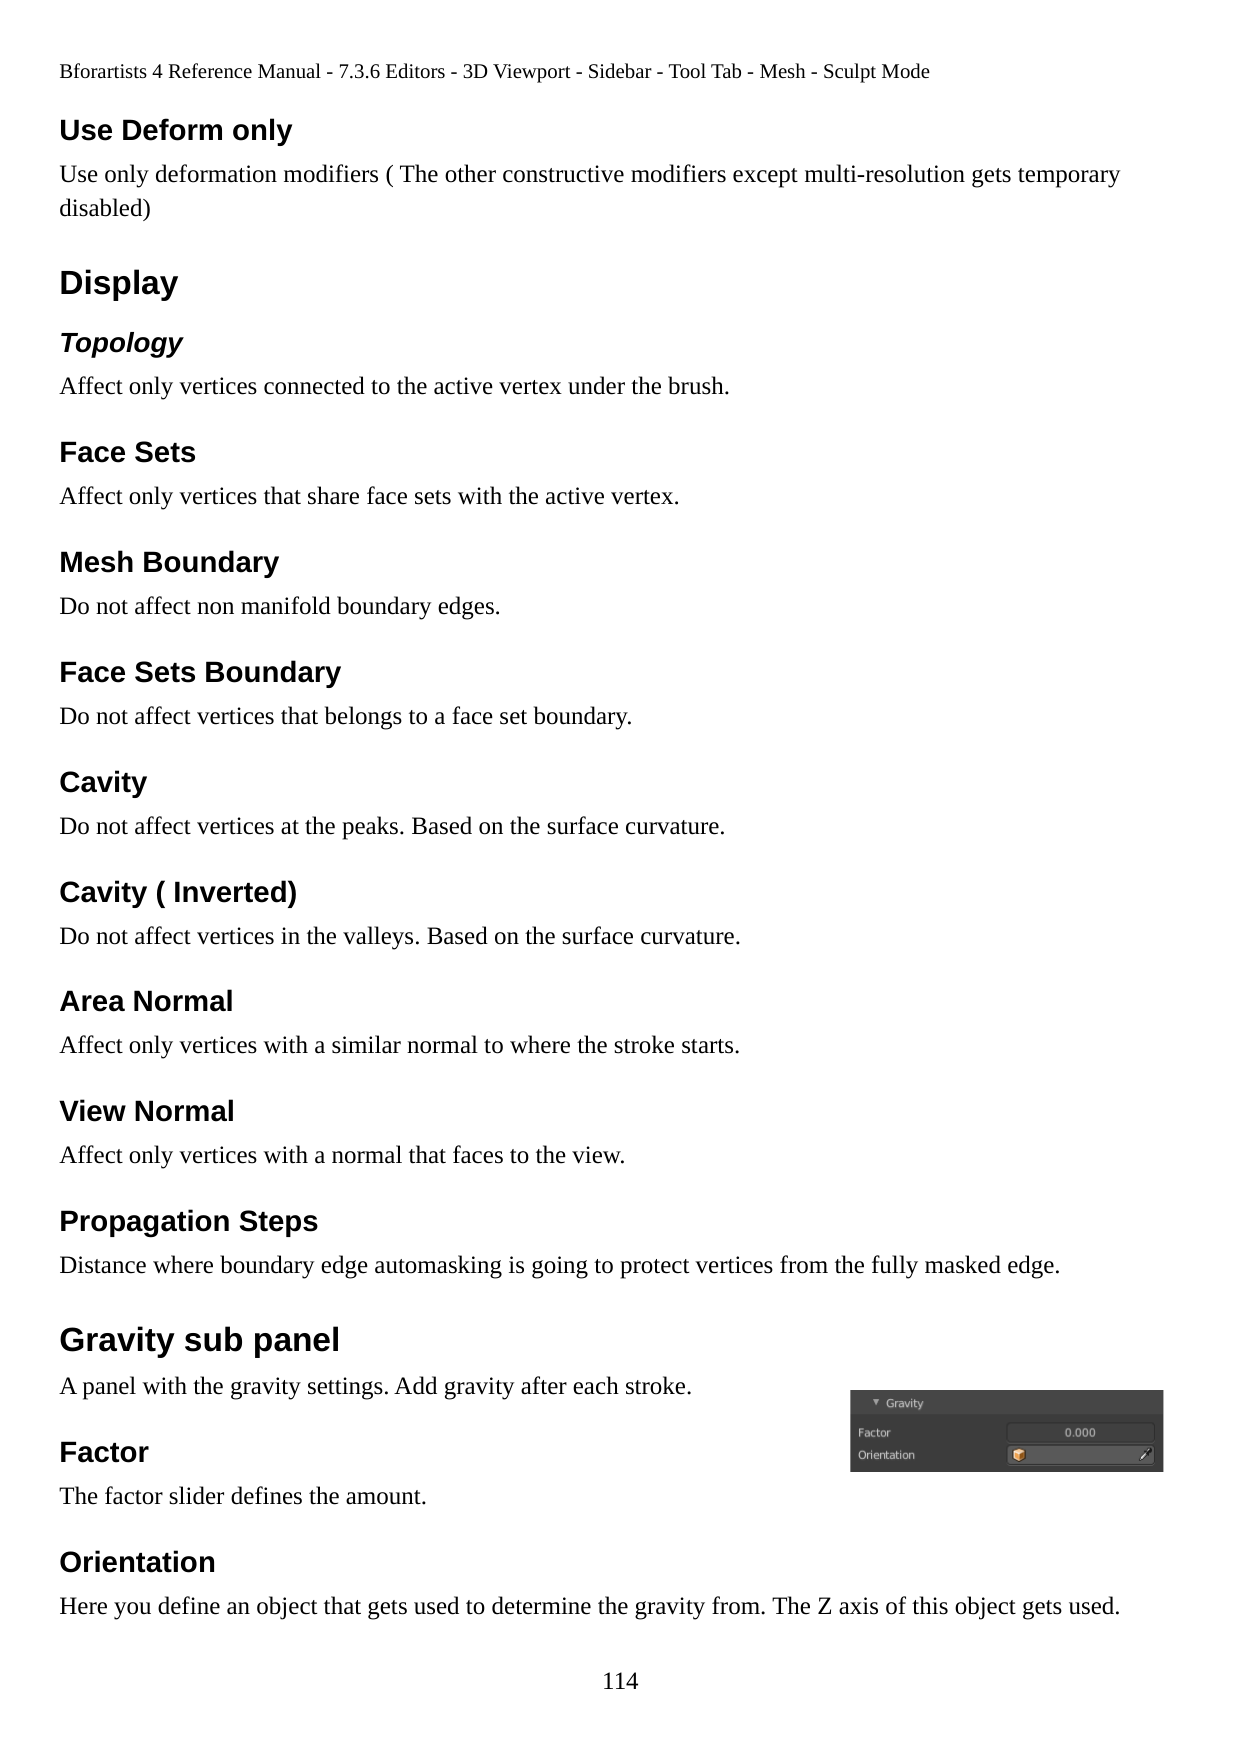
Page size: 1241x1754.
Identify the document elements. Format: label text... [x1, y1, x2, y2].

text Affect only vertices with a similar normal to where the stroke starts. [59, 1031, 1181, 1059]
text Affect only vertices with a normal that faces to the view. [59, 1141, 1181, 1169]
text Do not affect vertices that belongs to a face set boundary. [59, 701, 1181, 730]
text The factor slider defines the amount. [59, 1481, 1181, 1510]
subtitle Cavity ( Inverted) [59, 874, 1181, 908]
text Affect only vertices that share face sets with the active vertex. [59, 481, 1181, 510]
subtitle Cavity [59, 764, 1181, 798]
subtitle Gravity sub panel [59, 1320, 1181, 1359]
picture [850, 1390, 1164, 1472]
subtitle Topology [59, 327, 1181, 359]
text Here you define an object that gets used to determine the gravity from. The Z axis of this object gets used. [59, 1591, 1181, 1620]
subtitle Propagation Steps [59, 1204, 1181, 1238]
subtitle Display [59, 263, 1181, 302]
subtitle Area Normal [59, 984, 1181, 1018]
subtitle Mesh Boundary [59, 545, 1181, 578]
text Do not affect vertices at the peaks. Based on the surface curvature. [59, 811, 1181, 839]
subtitle Use Deform only [59, 113, 1181, 146]
subtitle Orientation [59, 1545, 1181, 1579]
text Affect only vertices connected to the active vertex under the brush. [59, 371, 1181, 400]
subtitle View Normal [59, 1094, 1181, 1128]
subtitle [1164, 1435, 1181, 1469]
text Use only deformation modifiers ( The other constructive modifiers except multi-resolution gets temporary disabled) [59, 159, 1181, 222]
subtitle Factor [59, 1435, 850, 1469]
text Do not affect non manifold boundary edges. [59, 591, 1181, 620]
subtitle Face Sets Boundary [59, 655, 1181, 688]
text A panel with the gravity settings. Add gravity after each stroke. [59, 1371, 1181, 1400]
text Distance where boundary edge automasking is going to protect vertices from the fully masked edge. [59, 1250, 1181, 1279]
text Do not affect vertices in the valleys. Based on the surface curvature. [59, 921, 1181, 949]
subtitle Face Sets [59, 435, 1181, 469]
